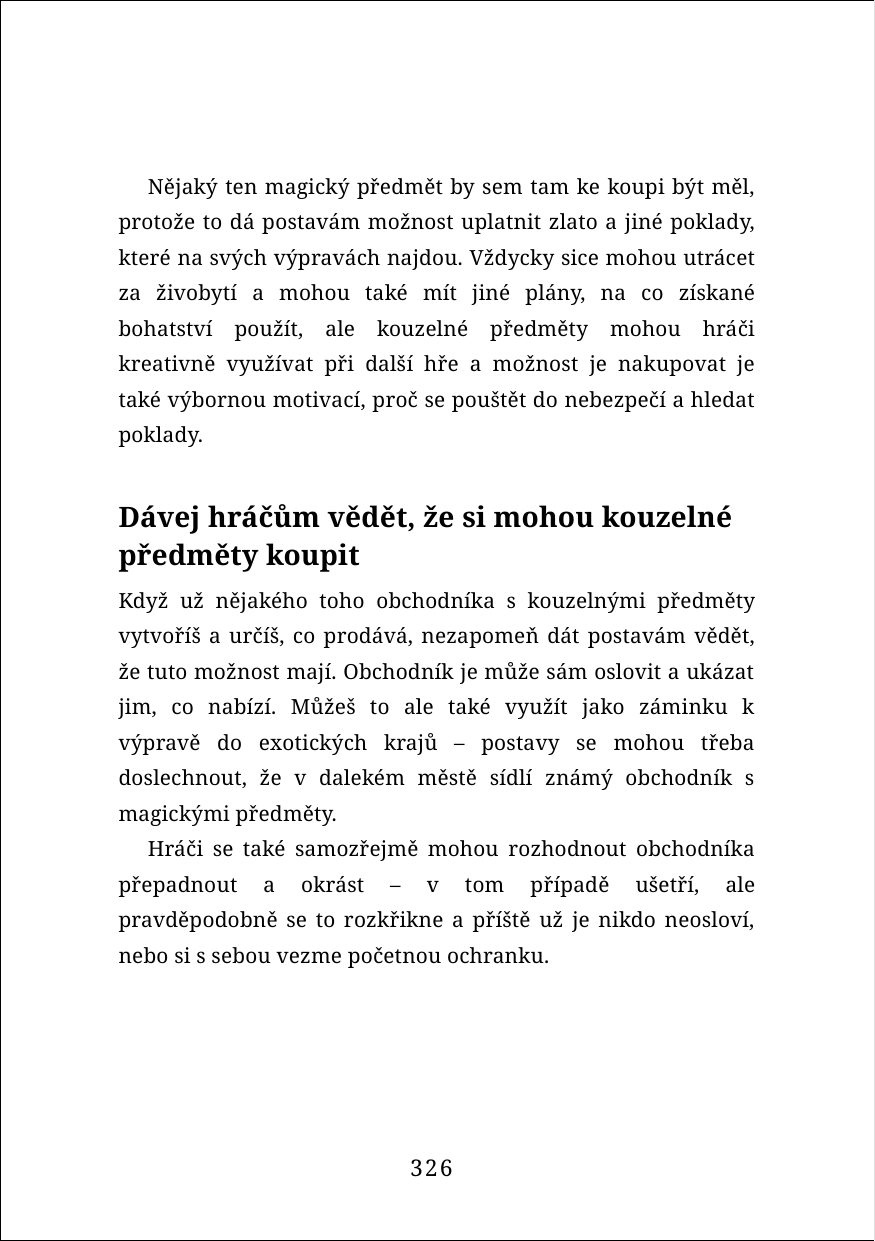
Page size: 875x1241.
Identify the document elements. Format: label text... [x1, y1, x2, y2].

text Nějaký ten magický předmět by sem tam ke koupi být měl, protože to dá postavám možnost uplatnit zlato a jiné poklady, které na svých výpravách najdou. Vždycky sice mohou utrácet za živobytí a mohou také mít jiné plány, na co získané bohatství použít, ale kouzelné předměty mohou hráči kreativně využívat při další hře a možnost je nakupovat je také výbornou motivací, proč se pouštět do nebezpečí a hledat poklady. [118, 172, 756, 449]
subtitle Dávej hráčům vědět, že si mohou kouzelné předměty koupit [118, 497, 756, 574]
text Když už nějakého toho obchodníka s kouzelnými předměty vytvoříš a určíš, co prodává, nezapomeň dát postavám vědět, že tuto možnost mají. Obchodník je může sám oslovit a ukázat jim, co nabízí. Můžeš to ale také využít jako záminku k výpravě do exotických krajů – postavy se mohou třeba doslechnout, že v dalekém městě sídlí známý obchodník s magickými předměty. Hráči se také samozřejmě mohou rozhodnout obchodníka přepadnout a okrást – v tom případě ušetří, ale pravděpodobně se to rozkřikne a příště už je nikdo neosloví, nebo si s sebou vezme početnou ochranku. [118, 586, 756, 969]
